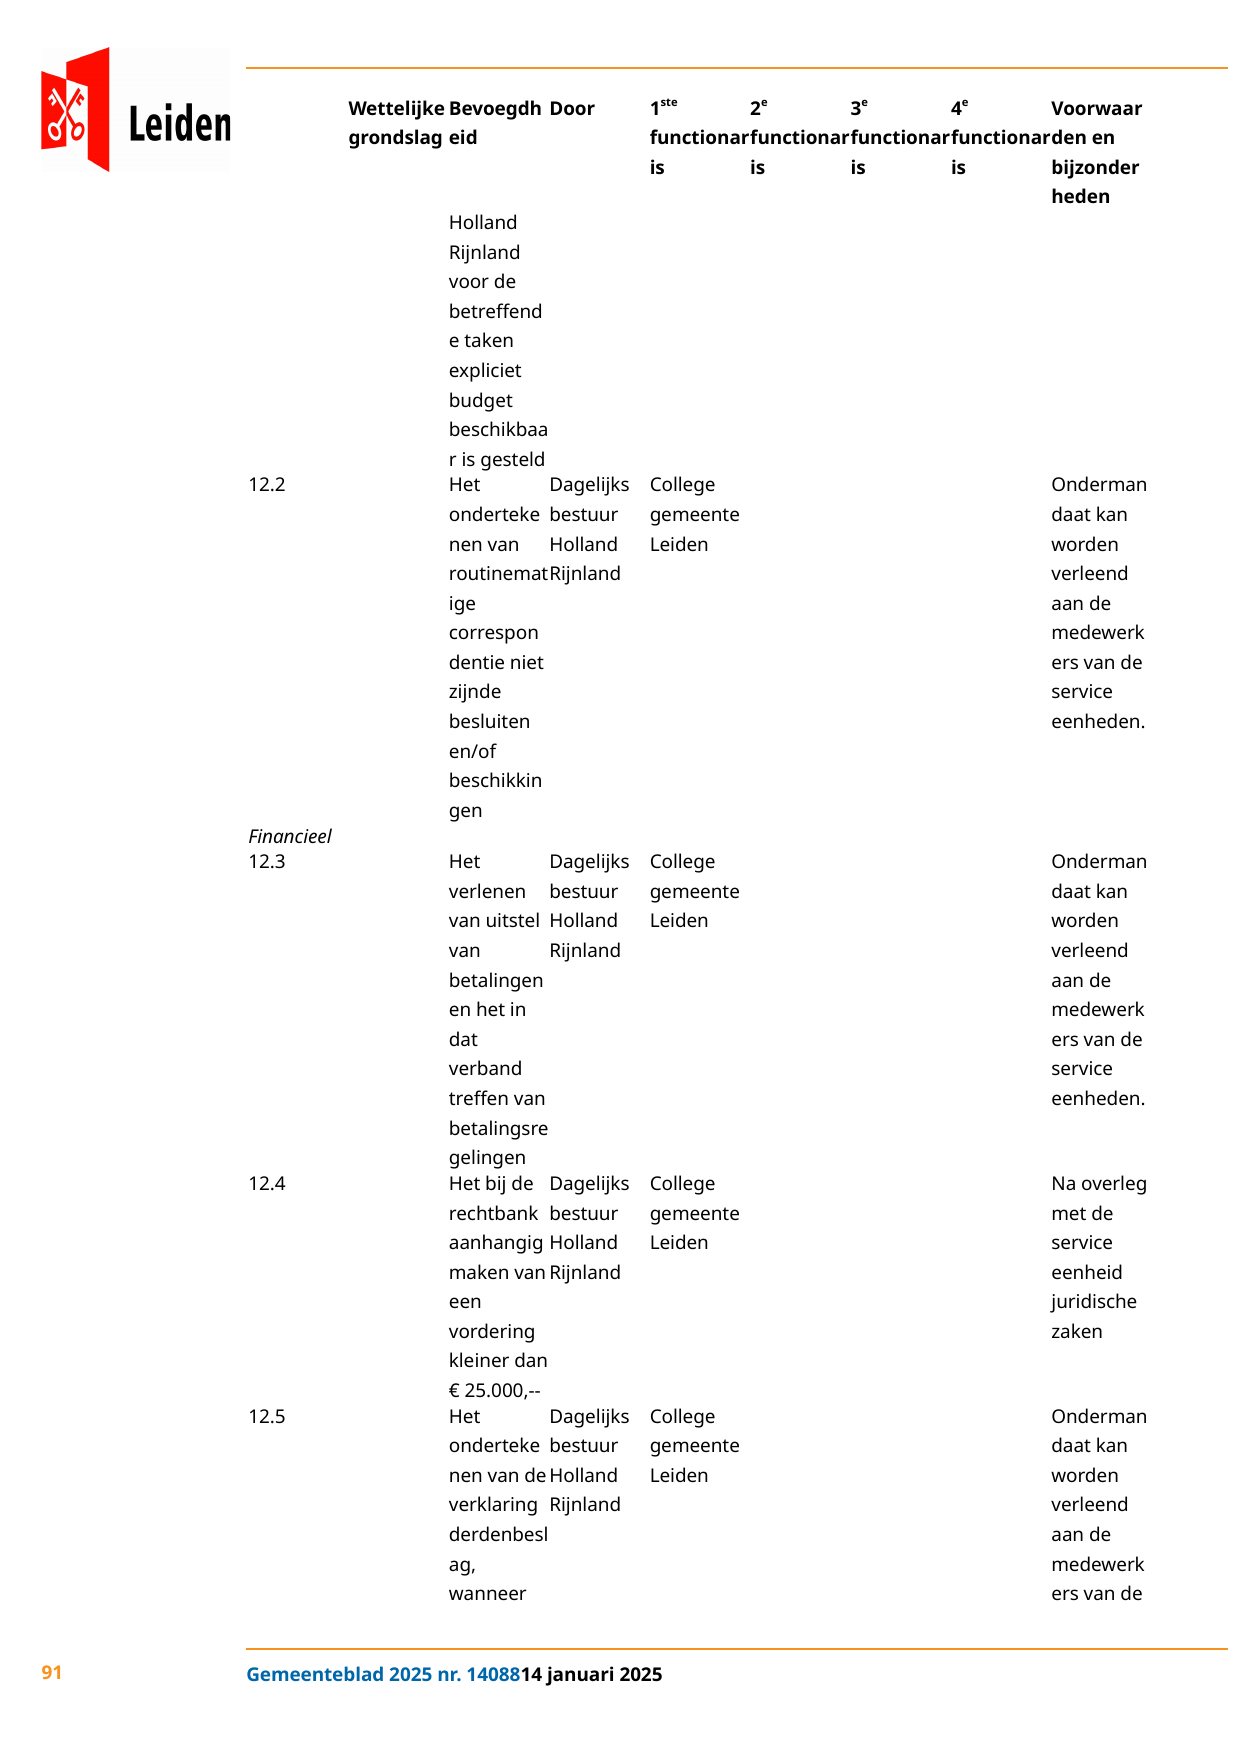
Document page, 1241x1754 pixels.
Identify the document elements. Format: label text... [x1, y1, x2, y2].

table_cell 12.2 [248, 472, 348, 823]
table_cell [750, 1403, 850, 1606]
table_cell [348, 1170, 449, 1403]
table_cell Financieel [248, 823, 1152, 848]
table_cell Dagelijks bestuur Holland Rijnland [549, 1403, 649, 1606]
table_header Door [549, 95, 649, 209]
table_cell Dagelijks bestuur Holland Rijnland [549, 1170, 649, 1403]
table_cell Ondermandaat kan worden verleend aan de medewerkers van de service eenheden. [1051, 472, 1152, 823]
table_header Bevoegdheid [449, 95, 549, 209]
table_cell Holland Rijnland voor de betreffende taken expliciet budget beschikbaar is gesteld [449, 209, 549, 472]
table_cell [850, 1403, 951, 1606]
table_cell 12.3 [248, 849, 348, 1170]
table_cell Ondermandaat kan worden verleend aan de medewerkers van de service eenheden. [1051, 849, 1152, 1170]
table_cell [549, 209, 649, 472]
table_cell College gemeente Leiden [650, 849, 750, 1170]
table_cell Het bij de rechtbank aanhangig maken van een vordering kleiner dan € 25.000,-- [449, 1170, 549, 1403]
picture [41, 47, 231, 172]
table_header [248, 95, 348, 209]
table_cell [750, 849, 850, 1170]
table_cell Na overleg met de service eenheid juridische zaken [1051, 1170, 1152, 1403]
table_cell [951, 472, 1051, 823]
table_cell [348, 472, 449, 823]
table_cell [951, 1403, 1051, 1606]
table_cell [951, 209, 1051, 472]
table_header Voorwaarden en bijzonderheden [1051, 95, 1152, 209]
table_cell [750, 472, 850, 823]
table_cell [1051, 209, 1152, 472]
table_cell [348, 1403, 449, 1606]
table_cell [951, 849, 1051, 1170]
table_cell Ondermandaat kan worden verleend aan de medewerkers van de [1051, 1403, 1152, 1606]
table_cell [850, 472, 951, 823]
table_cell [348, 849, 449, 1170]
table_header Wettelijke grondslag [348, 95, 449, 209]
table_cell 12.5 [248, 1403, 348, 1606]
table_cell [750, 1170, 850, 1403]
table_cell 12.4 [248, 1170, 348, 1403]
table_header 2e functionaris [750, 95, 850, 209]
table_cell Het ondertekenen van routinematige correspondentie niet zijnde besluiten en/of beschikkingen [449, 472, 549, 823]
table_cell Dagelijks bestuur Holland Rijnland [549, 472, 649, 823]
table_cell [951, 1170, 1051, 1403]
table_cell [248, 209, 348, 472]
table_cell [650, 209, 750, 472]
table_cell Dagelijks bestuur Holland Rijnland [549, 849, 649, 1170]
table_cell College gemeente Leiden [650, 1403, 750, 1606]
table_header 1ste functionaris [650, 95, 750, 209]
table_cell [850, 849, 951, 1170]
table_cell [850, 1170, 951, 1403]
table_cell [750, 209, 850, 472]
table_header 4e functionaris [951, 95, 1051, 209]
table_cell Het ondertekenen van de verklaring derdenbeslag, wanneer [449, 1403, 549, 1606]
table_cell [348, 209, 449, 472]
table_cell College gemeente Leiden [650, 472, 750, 823]
table_cell Het verlenen van uitstel van betalingen en het in dat verband treffen van betalingsregelingen [449, 849, 549, 1170]
table_header 3e functionaris [850, 95, 951, 209]
table_cell College gemeente Leiden [650, 1170, 750, 1403]
table_cell [850, 209, 951, 472]
